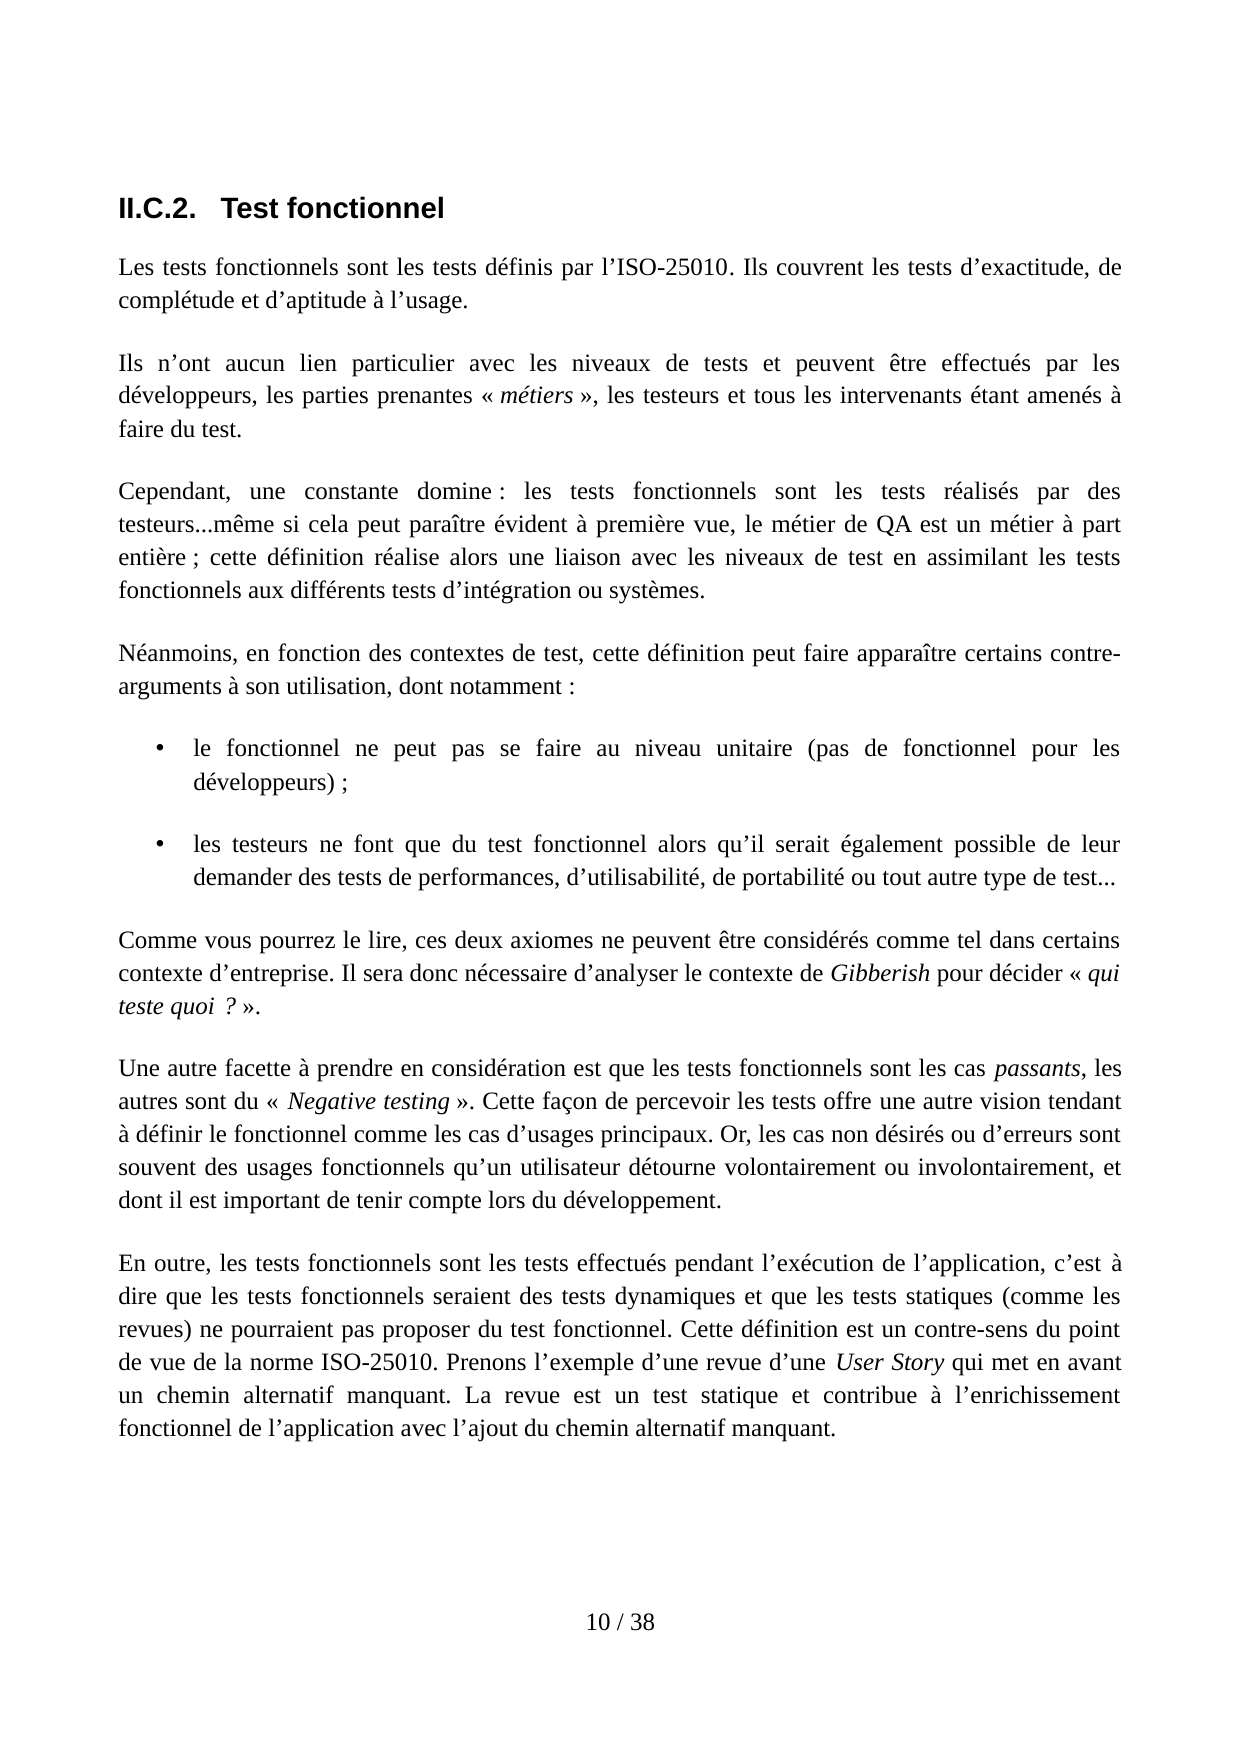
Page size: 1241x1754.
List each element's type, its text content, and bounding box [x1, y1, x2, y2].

text Ils n’ont aucun lien particulier avec les niveaux de tests et peuvent être effectués par les développeurs, les parties prenantes « métiers », les testeurs et tous les intervenants étant amenés à faire du test. [118, 348, 1122, 442]
text Comme vous pourrez le lire, ces deux axiomes ne peuvent être considérés comme tel dans certains contexte d’entreprise. Il sera donc nécessaire d’analyser le contexte de Gibberish pour décider « qui teste quoi ? ». [118, 925, 1122, 1019]
subtitle Test fonctionnel [118, 191, 1122, 225]
list le fonctionnel ne peut pas se faire au niveau unitaire (pas de fonctionnel pour les développeurs) ; [156, 733, 1122, 795]
text En outre, les tests fonctionnels sont les tests effectués pendant l’exécution de l’application, c’est à dire que les tests fonctionnels seraient des tests dynamiques et que les tests statiques (comme les revues) ne pourraient pas proposer du test fonctionnel. Cette définition est un contre-sens du point de vue de la norme ISO-25010. Prenons l’exemple d’une revue d’une User Story qui met en avant un chemin alternatif manquant. La revue est un test statique et contribue à l’enrichissement fonctionnel de l’application avec l’ajout du chemin alternatif manquant. [118, 1248, 1122, 1442]
list les testeurs ne font que du test fonctionnel alors qu’il serait également possible de leur demander des tests de performances, d’utilisabilité, de portabilité ou tout autre type de test... [156, 829, 1122, 891]
text Néanmoins, en fonction des contextes de test, cette définition peut faire apparaître certains contre-arguments à son utilisation, dont notamment : [118, 638, 1122, 700]
text Les tests fonctionnels sont les tests définis par l’ISO-25010. Ils couvrent les tests d’exactitude, de complétude et d’aptitude à l’usage. [118, 252, 1122, 314]
text Une autre facette à prendre en considération est que les tests fonctionnels sont les cas passants, les autres sont du « Negative testing ». Cette façon de percevoir les tests offre une autre vision tendant à définir le fonctionnel comme les cas d’usages principaux. Or, les cas non désirés ou d’erreurs sont souvent des usages fonctionnels qu’un utilisateur détourne volontairement ou involontairement, et dont il est important de tenir compte lors du développement. [118, 1053, 1122, 1214]
text Cependant, une constante domine : les tests fonctionnels sont les tests réalisés par des testeurs...même si cela peut paraître évident à première vue, le métier de QA est un métier à part entière ; cette définition réalise alors une liaison avec les niveaux de test en assimilant les tests fonctionnels aux différents tests d’intégration ou systèmes. [118, 476, 1122, 604]
